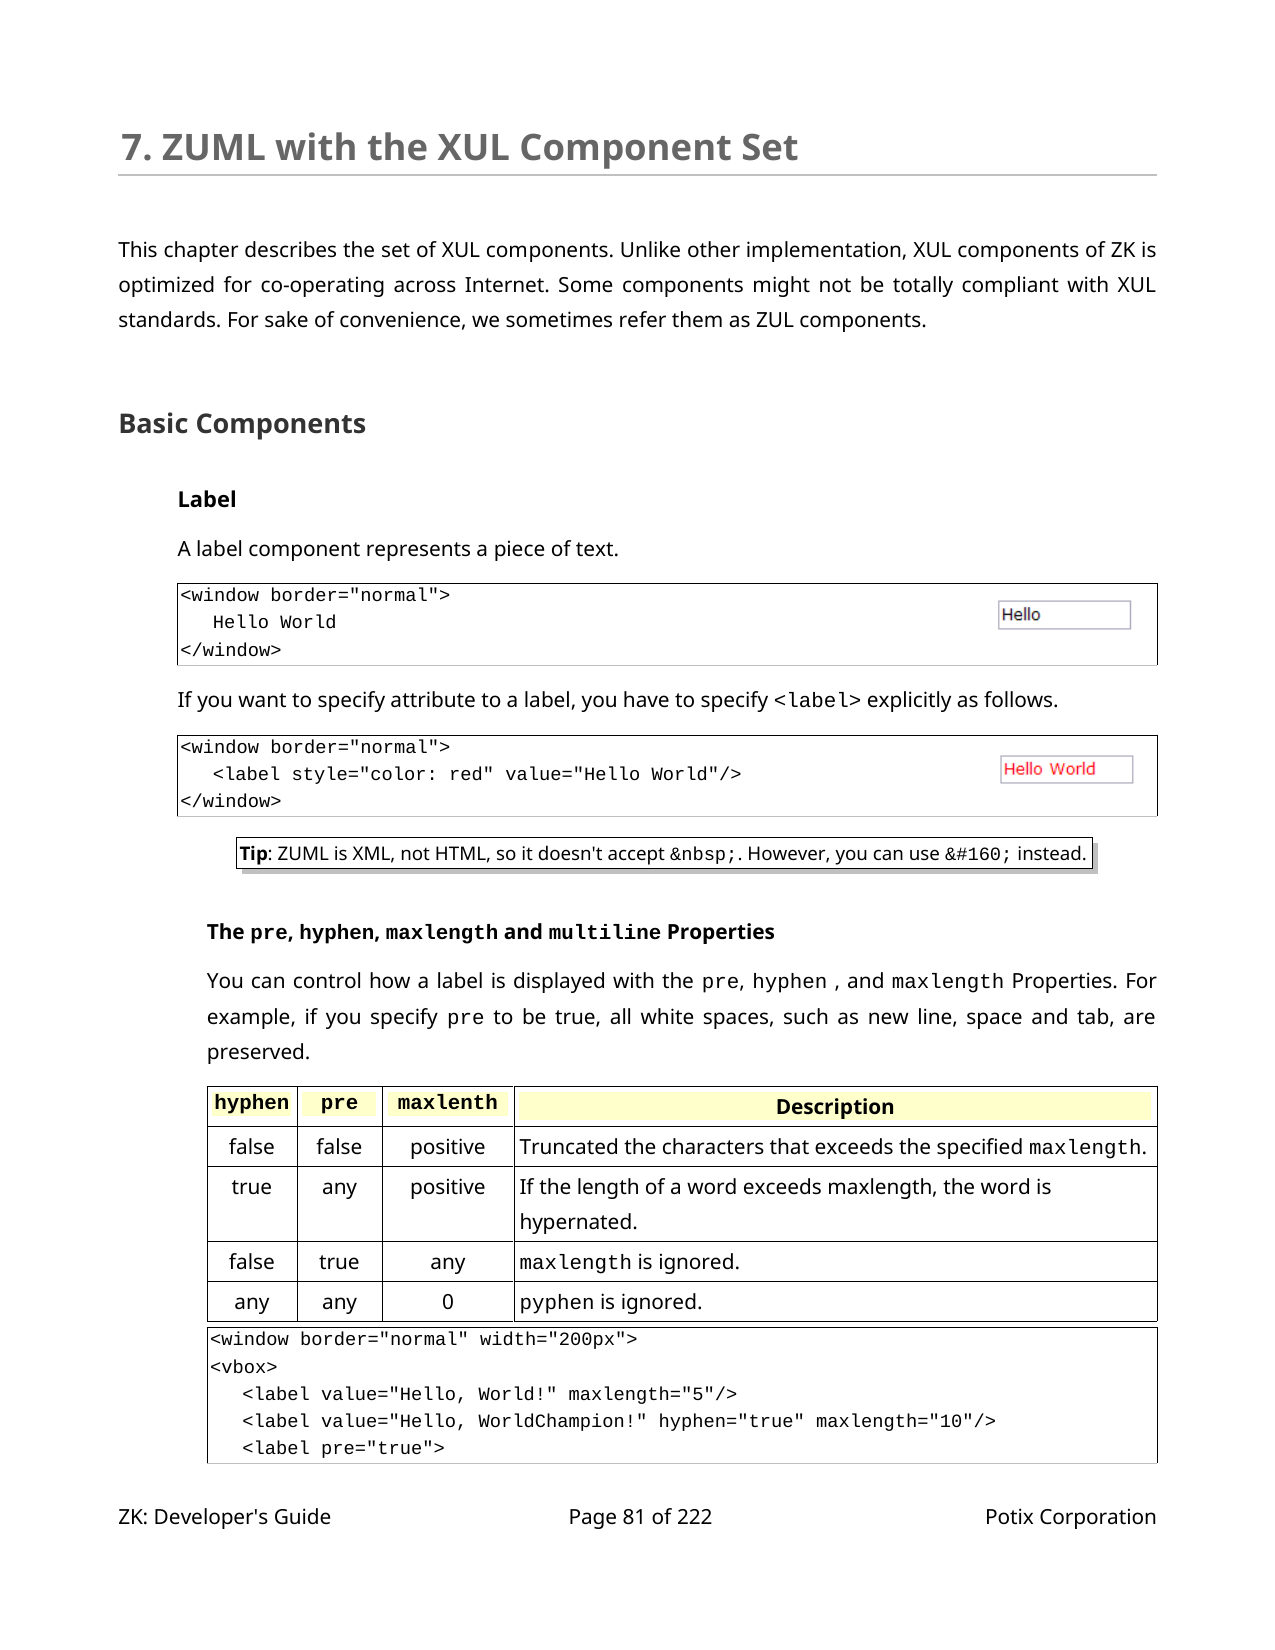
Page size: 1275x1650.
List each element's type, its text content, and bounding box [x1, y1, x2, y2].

table_cell any [298, 1167, 382, 1241]
text A label component represents a piece of text. [177, 534, 1157, 562]
table_cell pyphen is ignored. [515, 1282, 1157, 1321]
table_cell positive [383, 1167, 513, 1241]
text This chapter describes the set of XUL components. Unlike other implementation, XUL components of ZK is optimized for co-operating across Internet. Some components might not be totally compliant with XUL standards. For sake of convenience, we sometimes refer them as ZUL components. [118, 235, 1157, 333]
text <label style="color: red" value="Hello World"/> [178, 762, 1157, 786]
table_cell If the length of a word exceeds maxlength, the word is hypernated. [515, 1167, 1157, 1241]
text <label value="Hello, WorldChampion!" hyphen="true" maxlength="10"/> [208, 1409, 1157, 1433]
text You can control how a label is displayed with the pre, hyphen , and maxlength Properties. For example, if you specify pre to be true, all white spaces, such as new line, space and tab, are preserved. [207, 966, 1157, 1066]
text Hello World [178, 610, 1157, 634]
text <window border="normal"> [178, 736, 1157, 759]
table_cell any [298, 1282, 382, 1321]
table_cell any [208, 1282, 297, 1321]
table_header pre [298, 1087, 382, 1126]
text </window> [178, 637, 1157, 665]
table_cell false [208, 1242, 297, 1281]
table_cell true [298, 1242, 382, 1281]
subtitle 7. ZUML with the XUL Component Set [118, 118, 1157, 174]
table_cell positive [383, 1127, 513, 1166]
table_cell false [298, 1127, 382, 1166]
table_cell 0 [383, 1282, 513, 1321]
picture [998, 753, 1136, 785]
table_cell any [383, 1242, 513, 1281]
table_cell maxlength is ignored. [515, 1242, 1157, 1281]
subtitle Basic Components [118, 404, 1157, 441]
table_header hyphen [208, 1087, 297, 1126]
text <vbox> [208, 1354, 1157, 1379]
table_cell false [208, 1127, 297, 1166]
text <window border="normal"> [178, 584, 1157, 607]
text Tip: ZUML is XML, not HTML, so it doesn't accept &nbsp;. However, you can use &#160; instead. [237, 838, 1092, 868]
text <label value="Hello, World!" maxlength="5"/> [208, 1382, 1157, 1406]
picture [997, 598, 1135, 631]
text If you want to specify attribute to a label, you have to specify <label> explicitly as follows. [177, 685, 1157, 714]
text </window> [178, 789, 1157, 816]
table_cell true [208, 1167, 297, 1241]
text <window border="normal" width="200px"> [208, 1328, 1157, 1352]
table_cell Truncated the characters that exceeds the specified maxlength. [515, 1127, 1157, 1166]
text <label pre="true"> [208, 1436, 1157, 1463]
subtitle Label [177, 484, 1157, 514]
table_header Description [515, 1087, 1157, 1126]
table_header maxlenth [383, 1087, 513, 1126]
subtitle The pre, hyphen, maxlength and multiline Properties [207, 917, 1157, 946]
